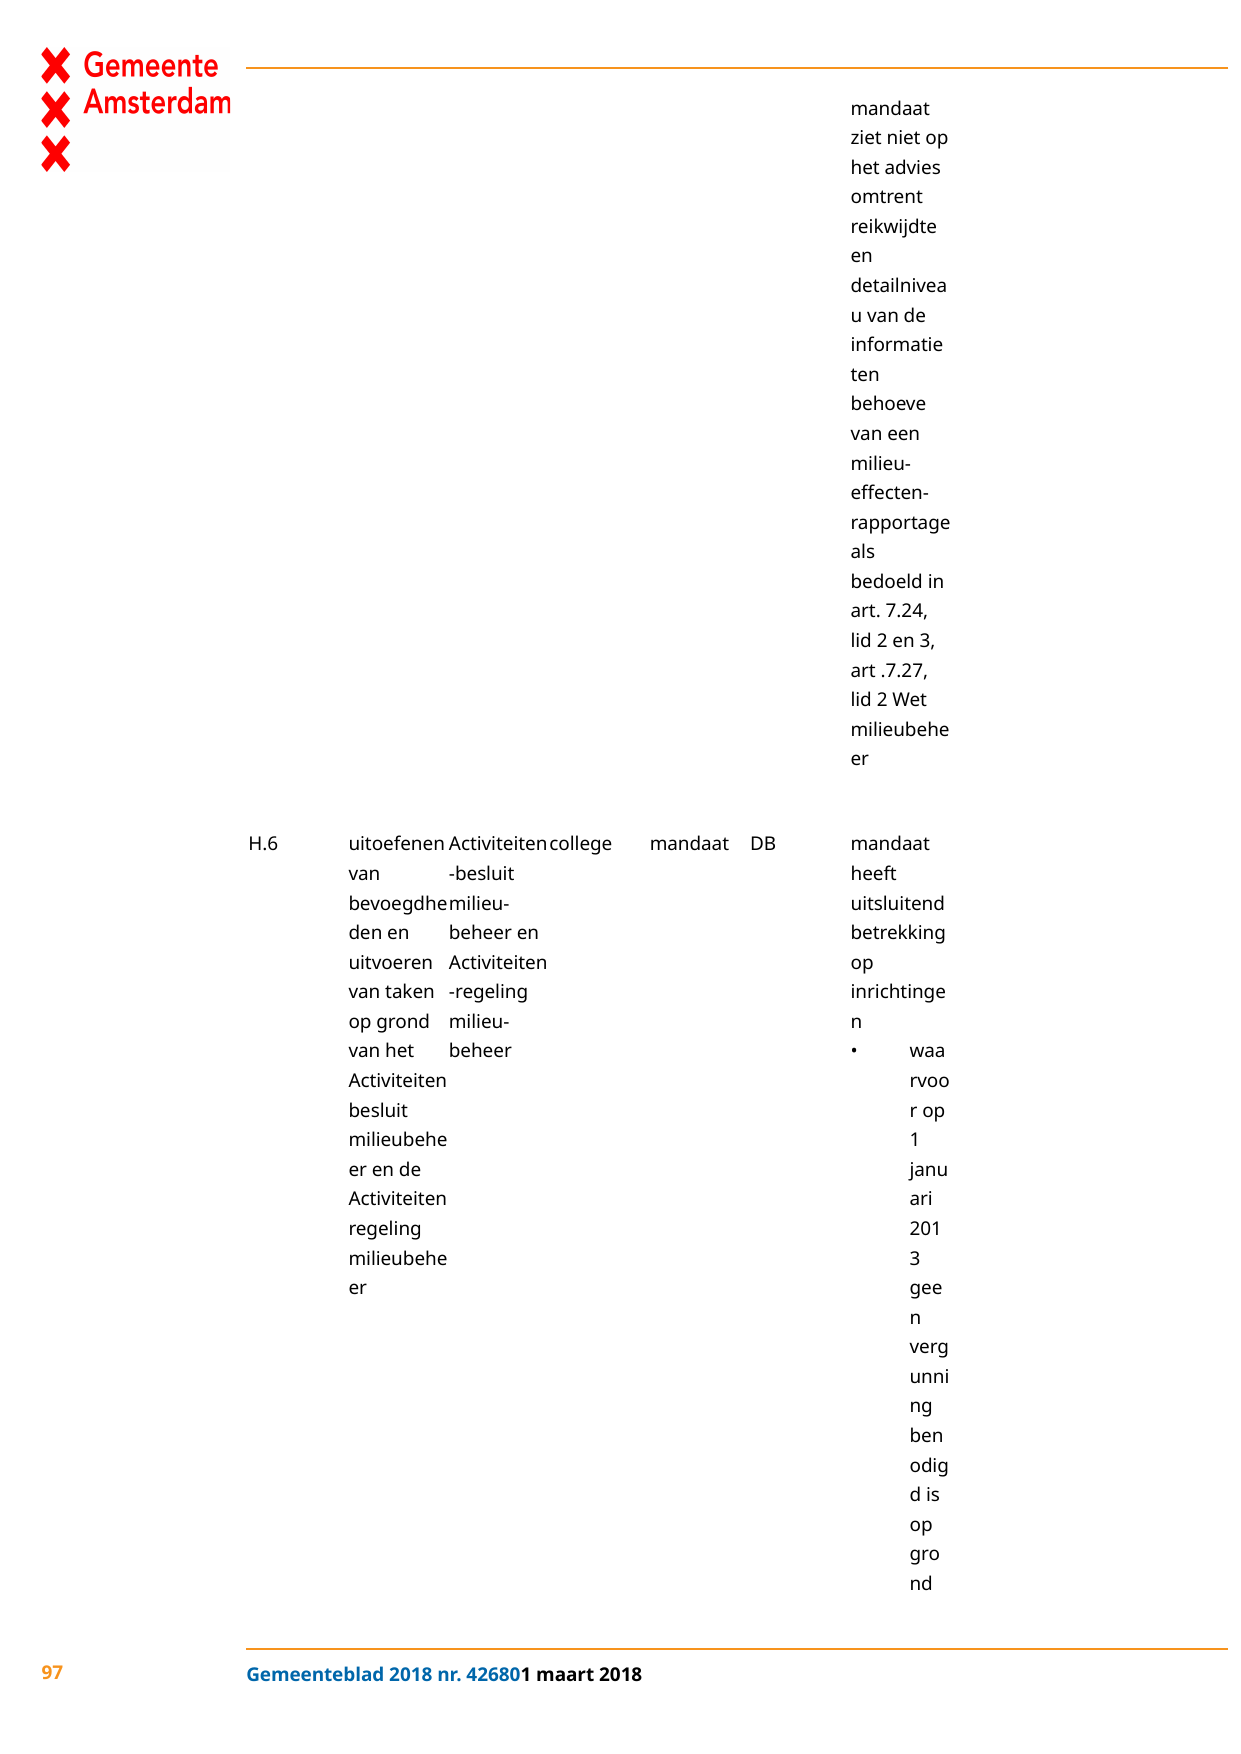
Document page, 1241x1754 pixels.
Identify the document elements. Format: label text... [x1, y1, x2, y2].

table_cell [650, 95, 750, 801]
table_cell [750, 95, 850, 801]
table_cell mandaat [650, 801, 750, 1596]
table_cell mandaat ziet niet op het advies omtrent reikwijdte en detailniveau van de informatie ten behoeve van een milieu-effecten-rapportage als bedoeld in art. 7.24, lid 2 en 3, art .7.27, lid 2 Wet milieubeheer [850, 95, 951, 801]
table_cell [449, 95, 549, 801]
picture [41, 47, 231, 172]
table_cell uitoefenen van bevoegdheden en uitvoeren van taken op grond van het Activiteitenbesluit milieubeheer en de Activiteitenregeling milieubeheer [348, 801, 449, 1596]
table_cell H.6 [248, 801, 348, 1596]
table_cell Activiteiten-besluit milieu-beheer en Activiteiten-regeling milieu-beheer [449, 801, 549, 1596]
table_cell mandaat heeft uitsluitend betrekking op inrichtingen waarvoor op 1 januari 2013 geen vergunning benodigd is op grond [850, 801, 951, 1596]
table_cell college [549, 801, 649, 1596]
table_cell [248, 95, 348, 801]
table_cell DB [750, 801, 850, 1596]
table_cell [951, 801, 1051, 1596]
table_cell [348, 95, 449, 801]
table_cell [549, 95, 649, 801]
